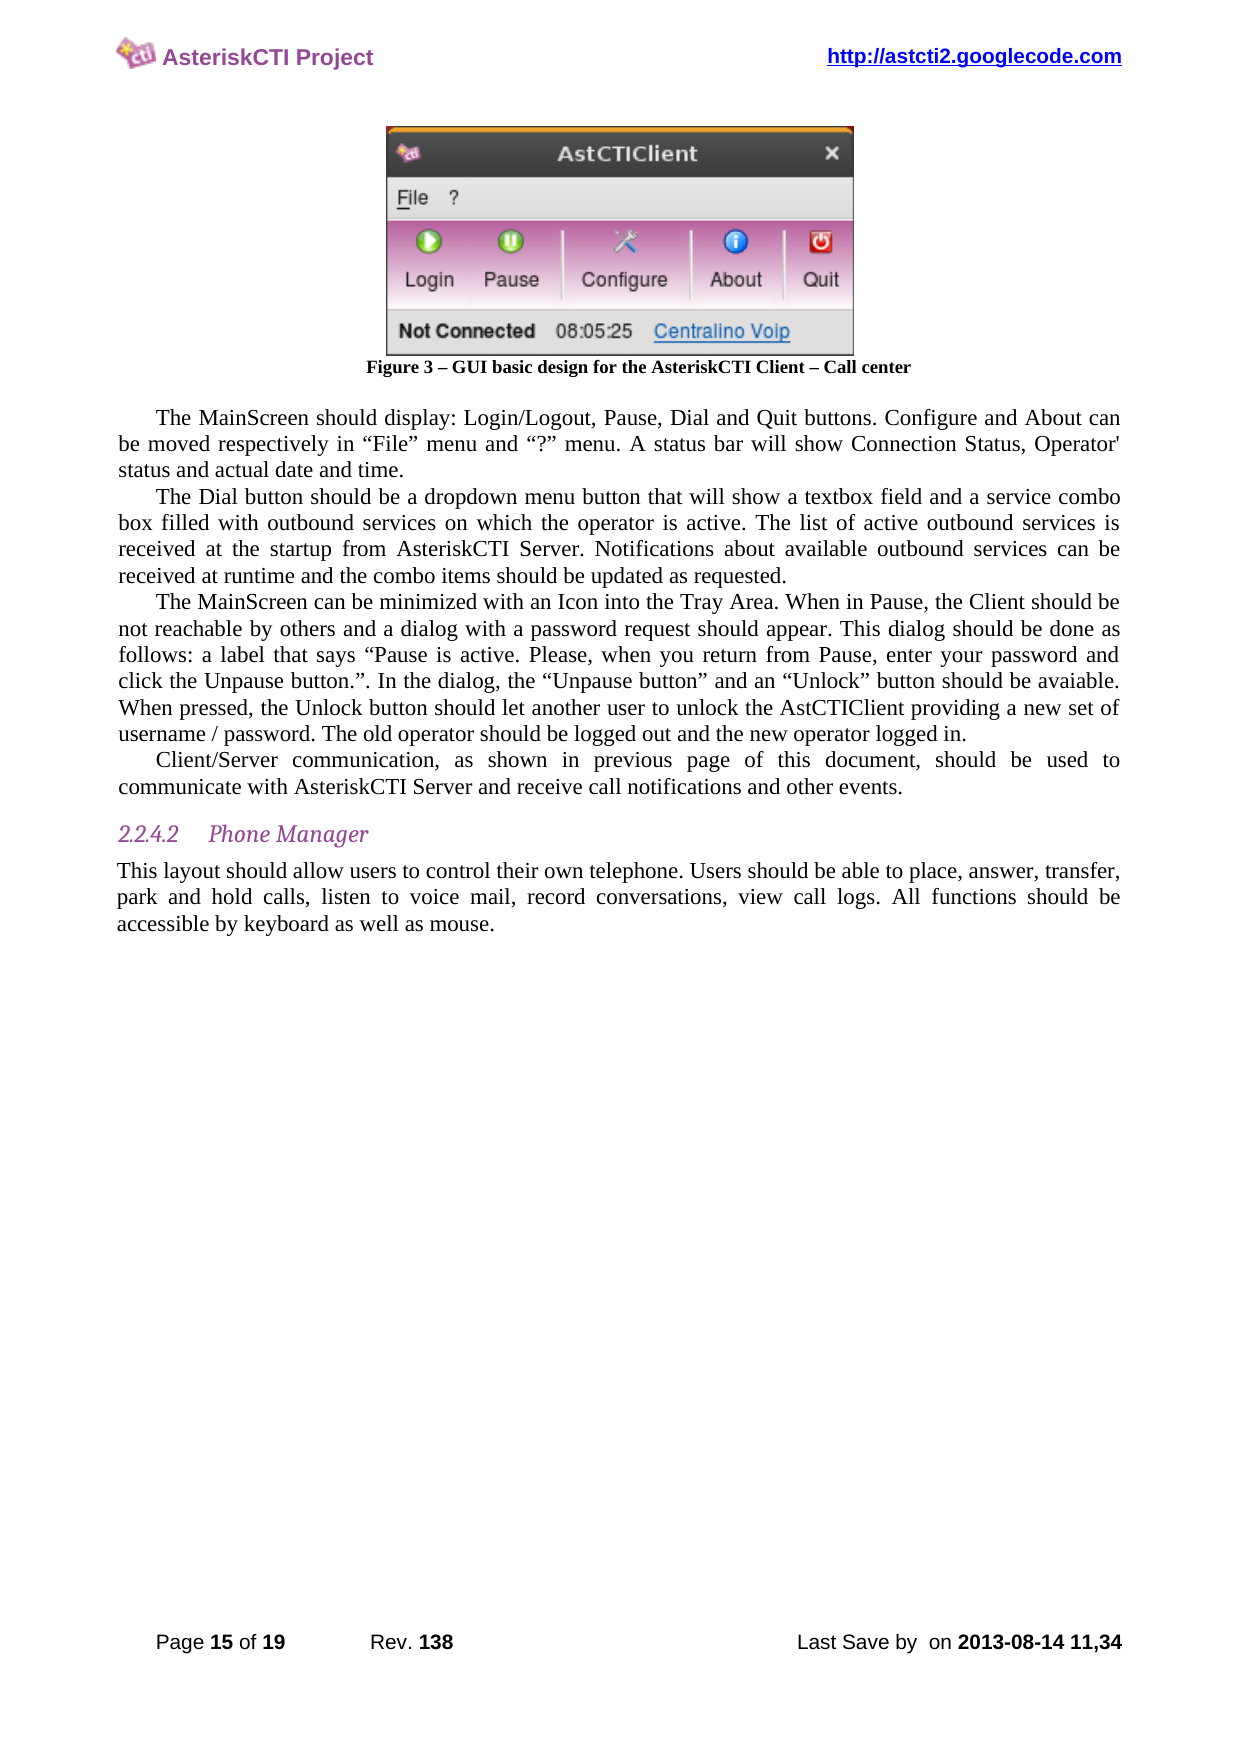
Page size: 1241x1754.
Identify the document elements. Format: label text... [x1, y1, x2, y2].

text The Dial button should be a dropdown menu button that will show a textbox field and a service combo box filled with outbound services on which the operator is active. The list of active outbound services is received at the startup from AsteriskCTI Server. Notifications about available outbound services can be received at runtime and the combo items should be updated as requested. [118, 483, 1122, 588]
subtitle Phone Manager [118, 820, 1122, 849]
picture [116, 34, 157, 74]
text This layout should allow users to control their own telephone. Users should be able to place, answer, transfer, park and hold calls, listen to voice mail, record conversations, view call logs. All functions should be accessible by keyboard as well as mouse. [117, 857, 1122, 936]
text The MainScreen can be minimized with an Icon into the Tray Area. When in Pause, the Client should be not reachable by others and a dialog with a password request should appear. This dialog should be done as follows: a label that says “Pause is active. Please, when you return from Pause, enter your password and click the Unpause button.”. In the dialog, the “Unpause button” and an “Unlock” button should be avaiable. When pressed, the Unlock button should let another user to unlock the AstCTIClient providing a new set of username / password. The old operator should be logged out and the new operator logged in. [118, 588, 1122, 746]
text Figure 3 – GUI basic design for the AsteriskCTI Client – Call center [118, 356, 1122, 377]
picture [386, 126, 854, 356]
text Client/Server communication, as shown in previous page of this document, should be used to communicate with AsteriskCTI Server and receive call notifications and other events. [118, 746, 1122, 799]
text The MainScreen should display: Login/Logout, Pause, Dial and Quit buttons. Configure and About can be moved respectively in “File” menu and “?” menu. A status bar will show Connection Status, Operator' status and actual date and time. [118, 404, 1122, 483]
